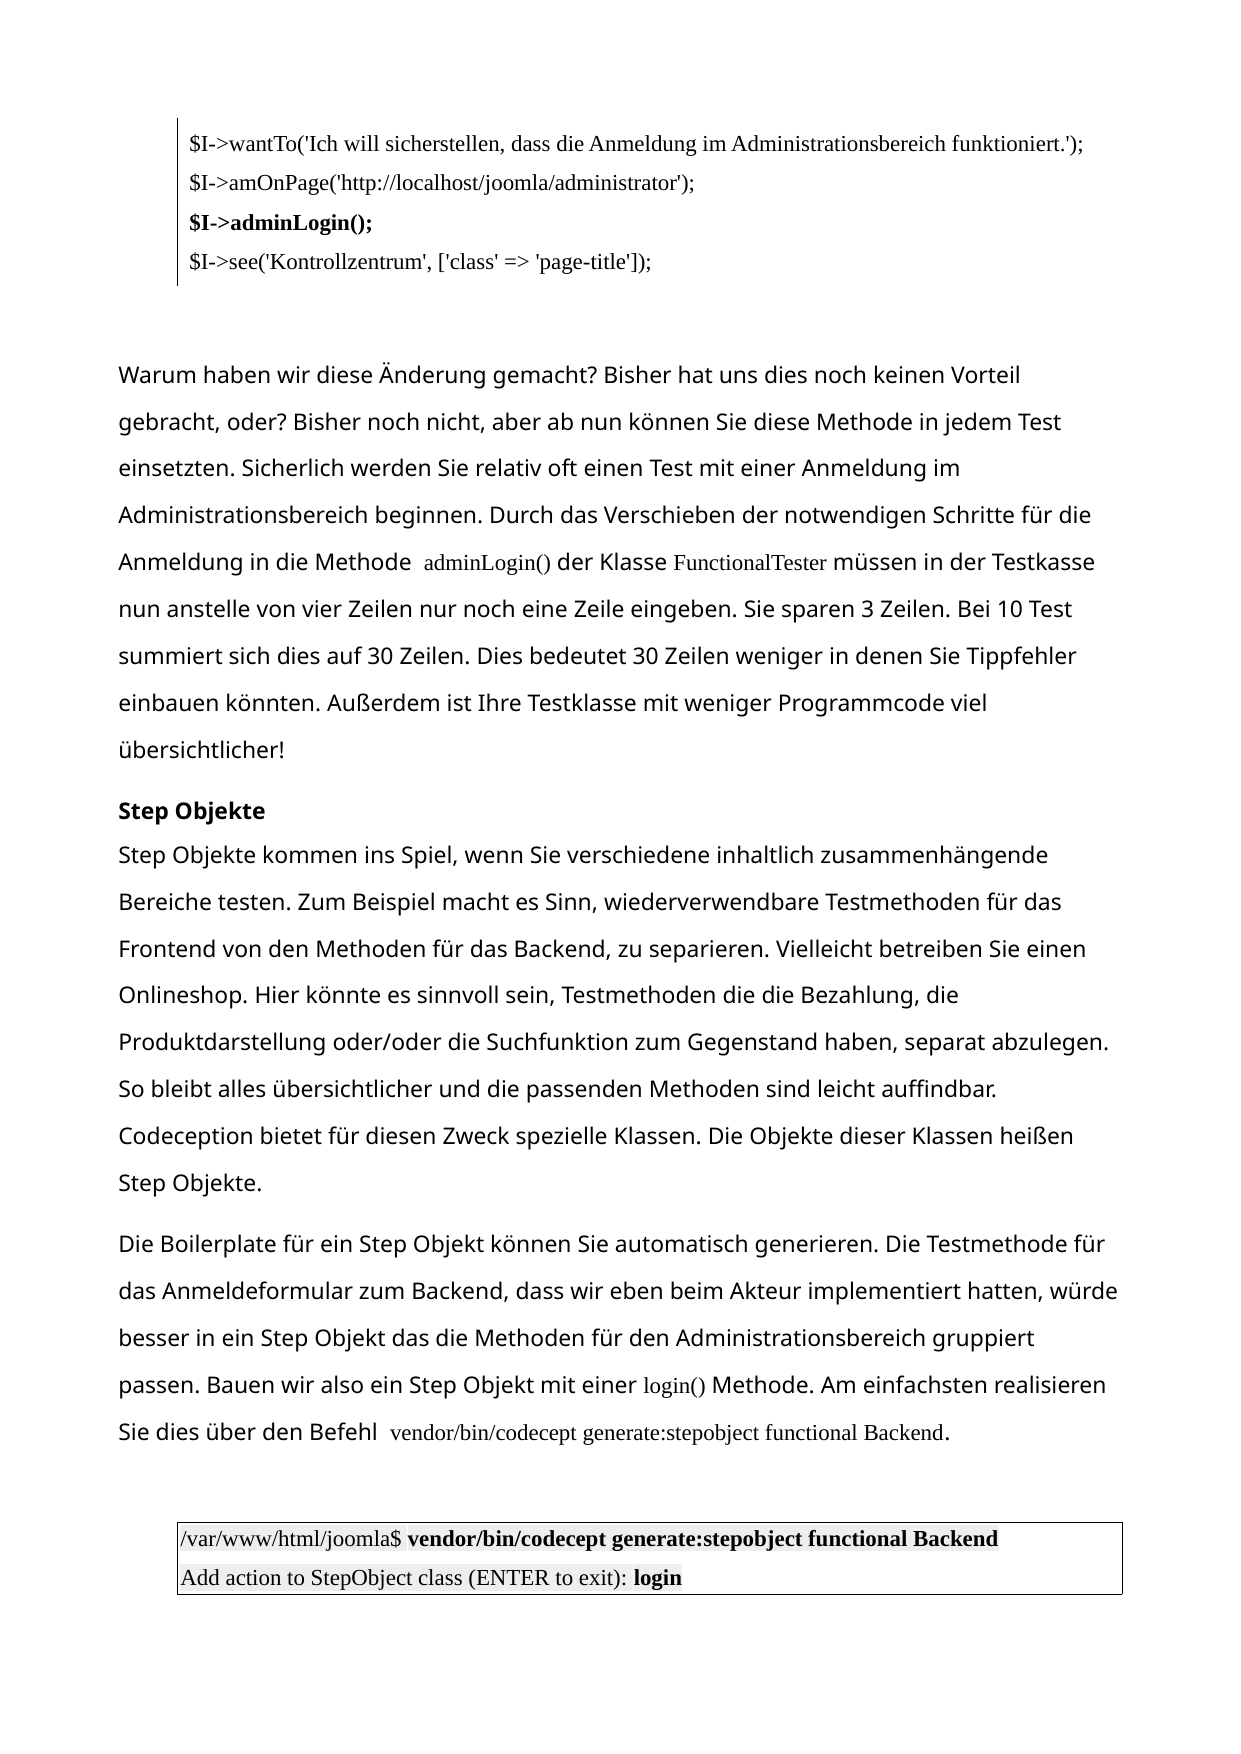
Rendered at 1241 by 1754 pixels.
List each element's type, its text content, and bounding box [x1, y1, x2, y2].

text Die Boilerplate für ein Step Objekt können Sie automatisch generieren. Die Testmethode für das Anmeldeformular zum Backend, dass wir eben beim Akteur implementiert hatten, würde besser in ein Step Objekt das die Methoden für den Administrationsbereich gruppiert passen. Bauen wir also ein Step Objekt mit einer login() Methode. Am einfachsten realisieren Sie dies über den Befehl vendor/bin/codecept generate:stepobject functional Backend. [118, 1228, 1122, 1447]
text /var/www/html/joomla$ vendor/bin/codecept generate:stepobject functional Backend Add action to StepObject class (ENTER to exit): login [178, 1523, 1122, 1594]
text Step Objekte kommen ins Spiel, wenn Sie verschiedene inhaltlich zusammenhängende Bereiche testen. Zum Beispiel macht es Sinn, wiederverwendbare Testmethoden für das Frontend von den Methoden für das Backend, zu separieren. Vielleicht betreiben Sie einen Onlineshop. Hier könnte es sinnvoll sein, Testmethoden die die Bezahlung, die Produktdarstellung oder/oder die Suchfunktion zum Gegenstand haben, separat abzulegen. So bleibt alles übersichtlicher und die passenden Methoden sind leicht auffindbar. Codeception bietet für diesen Zweck spezielle Klassen. Die Objekte dieser Klassen heißen Step Objekte. [118, 839, 1122, 1198]
text Warum haben wir diese Änderung gemacht? Bisher hat uns dies noch keinen Vorteil gebracht, oder? Bisher noch nicht, aber ab nun können Sie diese Methode in jedem Test einsetzten. Sicherlich werden Sie relativ oft einen Test mit einer Anmeldung im Administrationsbereich beginnen. Durch das Verschieben der notwendigen Schritte für die Anmeldung in die Methode adminLogin() der Klasse FunctionalTester müssen in der Testkasse nun anstelle von vier Zeilen nur noch eine Zeile eingeben. Sie sparen 3 Zeilen. Bei 10 Test summiert sich dies auf 30 Zeilen. Dies bedeutet 30 Zeilen weniger in denen Sie Tippfehler einbauen könnten. Außerdem ist Ihre Testklasse mit weniger Programmcode viel übersichtlicher! [118, 359, 1122, 765]
subtitle Step Objekte [118, 795, 1122, 826]
text $I->wantTo('Ich will sicherstellen, dass die Anmeldung im Administrationsbereich funktioniert.'); $I->amOnPage('http://localhost/joomla/administrator'); $I->adminLogin(); $I->see('Kontrollzentrum', ['class' => 'page-title']); [178, 118, 1122, 286]
